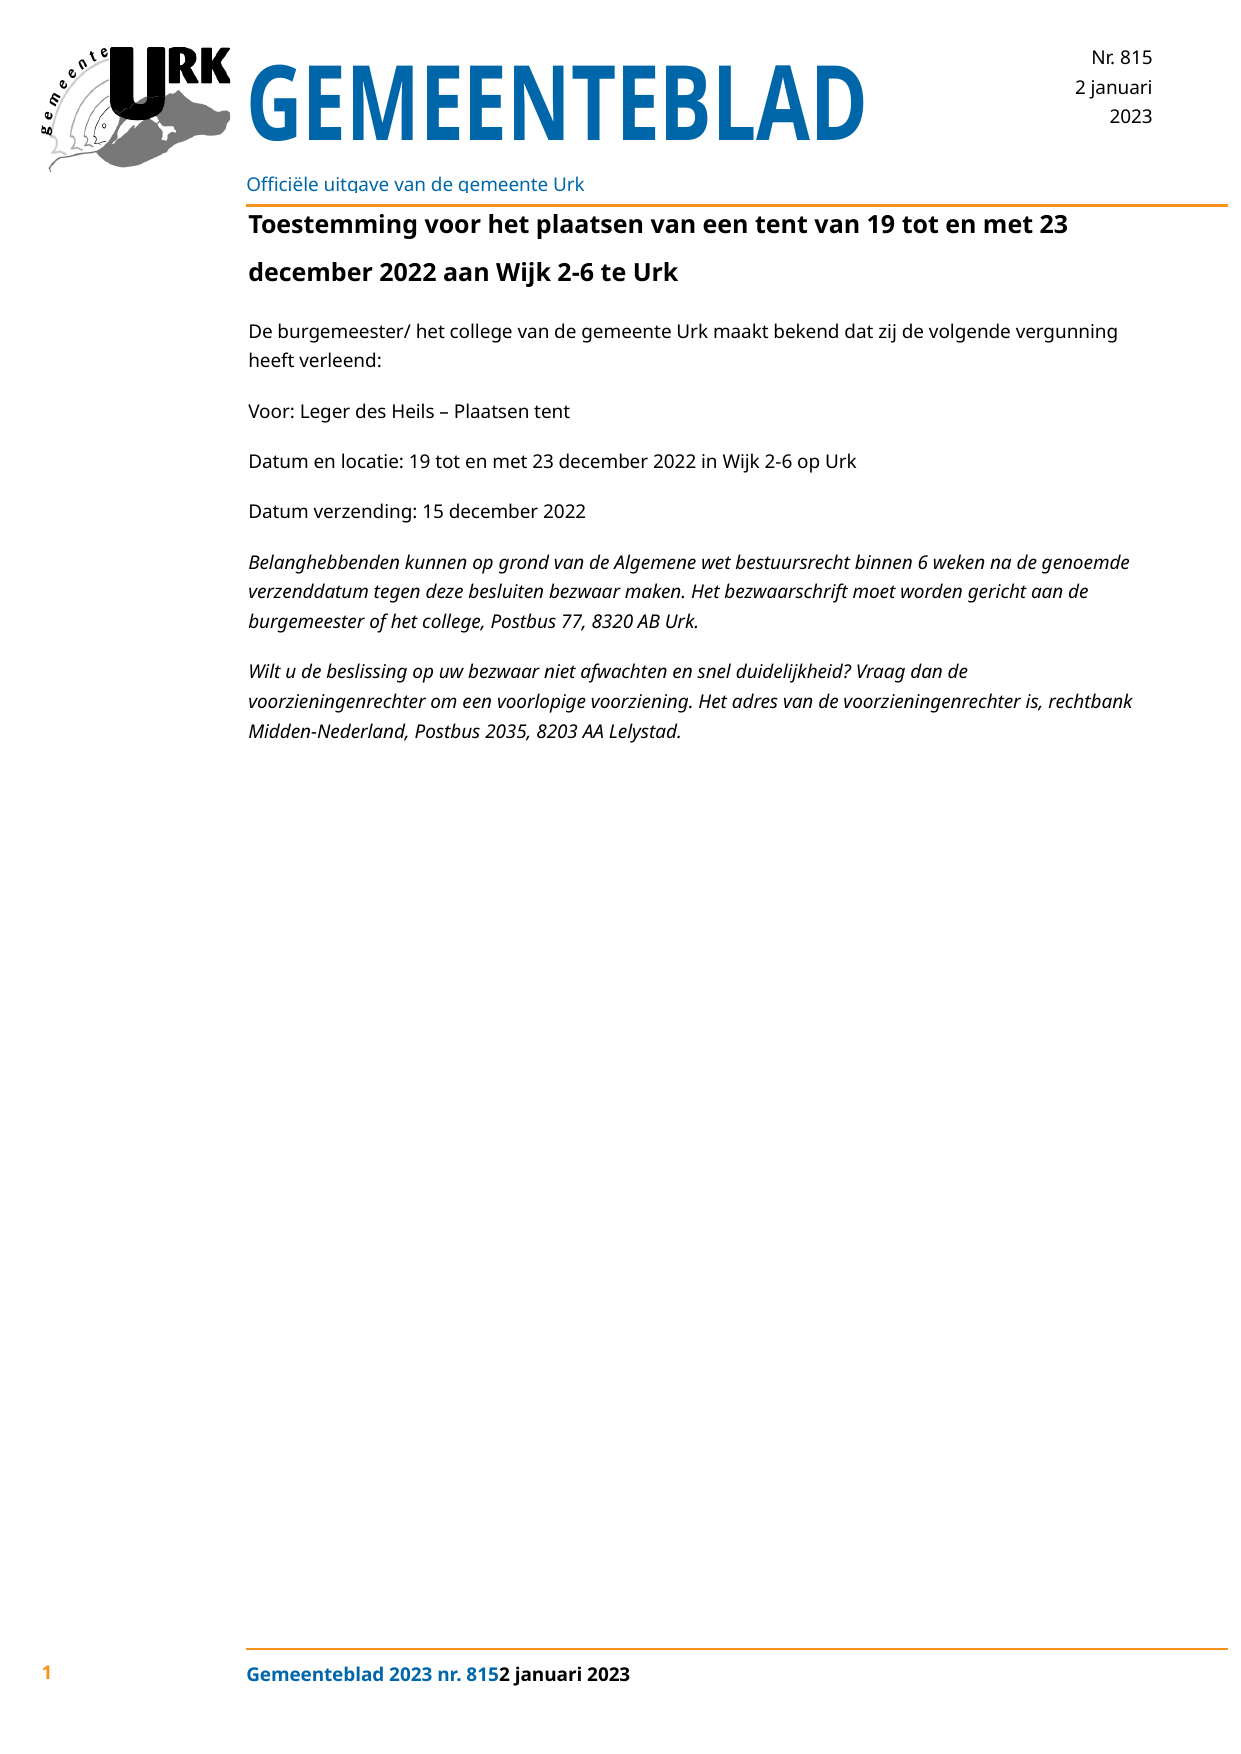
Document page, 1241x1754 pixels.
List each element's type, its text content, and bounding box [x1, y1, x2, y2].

text Toestemming voor het plaatsen van een tent van 19 tot en met 23 december 2022 aan Wijk 2-6 te Urk [248, 207, 1152, 288]
text De burgemeester/ het college van de gemeente Urk maakt bekend dat zij de volgende vergunning heeft verleend: [248, 318, 1152, 373]
text Voor: Leger des Heils – Plaatsen tent [248, 398, 1152, 424]
text Datum en locatie: 19 tot en met 23 december 2022 in Wijk 2-6 op Urk [248, 448, 1152, 474]
text Belanghebbenden kunnen op grond van de Algemene wet bestuursrecht binnen 6 weken na de genoemde verzenddatum tegen deze besluiten bezwaar maken. Het bezwaarschrift moet worden gericht aan de burgemeester of het college, Postbus 77, 8320 AB Urk. [248, 549, 1152, 634]
picture [41, 47, 231, 172]
text Datum verzending: 15 december 2022 [248, 499, 1152, 524]
text Wilt u de beslissing op uw bezwaar niet afwachten en snel duidelijkheid? Vraag dan de voorzieningenrechter om een voorlopige voorziening. Het adres van de voorzieningenrechter is, rechtbank Midden-Nederland, Postbus 2035, 8203 AA Lelystad. [248, 659, 1152, 744]
